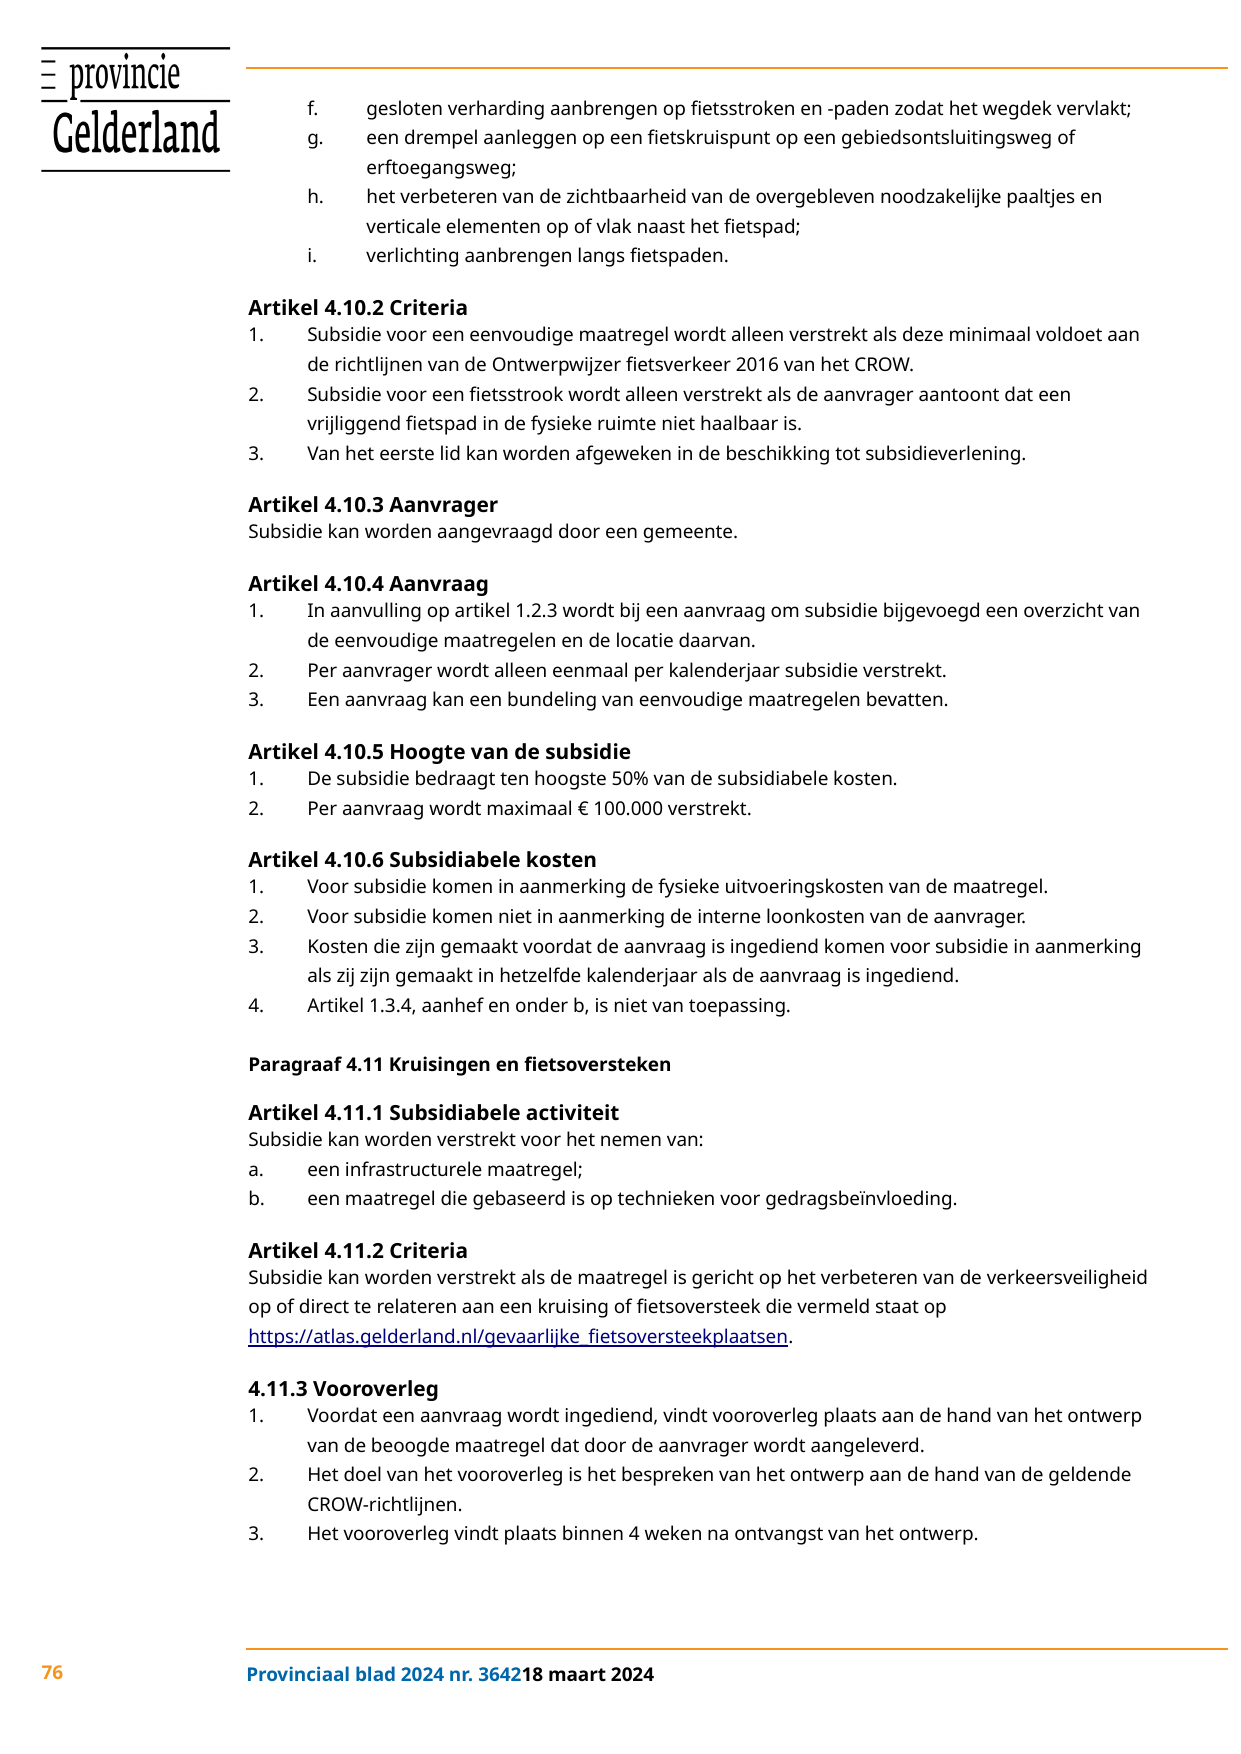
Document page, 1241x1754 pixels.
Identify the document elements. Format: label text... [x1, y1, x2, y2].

list Voor subsidie komen in aanmerking de fysieke uitvoeringskosten van de maatregel. [248, 874, 1152, 899]
list Subsidie voor een eenvoudige maatregel wordt alleen verstrekt als deze minimaal voldoet aan de richtlijnen van de Ontwerpwijzer fietsverkeer 2016 van het CROW. [248, 322, 1152, 377]
list het verbeteren van de zichtbaarheid van de overgebleven noodzakelijke paaltjes en verticale elementen op of vlak naast het fietspad; [307, 183, 1152, 239]
list Subsidie voor een fietsstrook wordt alleen verstrekt als de aanvrager aantoont dat een vrijliggend fietspad in de fysieke ruimte niet haalbaar is. [248, 381, 1152, 436]
text Subsidie kan worden verstrekt als de maatregel is gericht op het verbeteren van de verkeersveiligheid op of direct te relateren aan een kruising of fietsoversteek die vermeld staat op https://atlas.gelderland.nl/gevaarlijke_fietsoversteekplaatsen. [248, 1264, 1152, 1349]
list Artikel 1.3.4, aanhef en onder b, is niet van toepassing. [248, 992, 1152, 1018]
text Artikel 4.10.6 Subsidiabele kosten [248, 845, 1152, 874]
list Per aanvrager wordt alleen eenmaal per kalenderjaar subsidie verstrekt. [248, 657, 1152, 682]
list Per aanvraag wordt maximaal € 100.000 verstrekt. [248, 795, 1152, 821]
list een infrastructurele maatregel; [248, 1156, 1152, 1181]
text Paragraaf 4.11 Kruisingen en fietsoversteken [248, 1051, 1152, 1077]
list een maatregel die gebaseerd is op technieken voor gedragsbeïnvloeding. [248, 1185, 1152, 1211]
picture [41, 47, 231, 172]
text Artikel 4.10.4 Aanvraag [248, 569, 1152, 598]
list Het vooroverleg vindt plaats binnen 4 weken na ontvangst van het ontwerp. [248, 1521, 1152, 1546]
text 4.11.3 Vooroverleg [248, 1374, 1152, 1402]
list Een aanvraag kan een bundeling van eenvoudige maatregelen bevatten. [248, 686, 1152, 712]
list gesloten verharding aanbrengen op fietsstroken en -paden zodat het wegdek vervlakt; [307, 95, 1152, 121]
list Het doel van het vooroverleg is het bespreken van het ontwerp aan de hand van de geldende CROW-richtlijnen. [248, 1461, 1152, 1517]
text Artikel 4.11.1 Subsidiabele activiteit [248, 1098, 1152, 1126]
list Van het eerste lid kan worden afgeweken in de beschikking tot subsidieverlening. [248, 440, 1152, 466]
list Kosten die zijn gemaakt voordat de aanvraag is ingediend komen voor subsidie in aanmerking als zij zijn gemaakt in hetzelfde kalenderjaar als de aanvraag is ingediend. [248, 933, 1152, 988]
text Subsidie kan worden aangevraagd door een gemeente. [248, 519, 1152, 544]
text Artikel 4.11.2 Criteria [248, 1236, 1152, 1264]
list Voor subsidie komen niet in aanmerking de interne loonkosten van de aanvrager. [248, 903, 1152, 929]
text Artikel 4.10.2 Criteria [248, 293, 1152, 322]
list De subsidie bedraagt ten hoogste 50% van de subsidiabele kosten. [248, 765, 1152, 791]
text Subsidie kan worden verstrekt voor het nemen van: [248, 1126, 1152, 1152]
text Artikel 4.10.3 Aanvrager [248, 490, 1152, 519]
list verlichting aanbrengen langs fietspaden. [307, 243, 1152, 268]
list een drempel aanleggen op een fietskruispunt op een gebiedsontsluitingsweg of erftoegangsweg; [307, 124, 1152, 180]
list Voordat een aanvraag wordt ingediend, vindt vooroverleg plaats aan de hand van het ontwerp van de beoogde maatregel dat door de aanvrager wordt aangeleverd. [248, 1402, 1152, 1457]
text Artikel 4.10.5 Hoogte van de subsidie [248, 737, 1152, 765]
list In aanvulling op artikel 1.2.3 wordt bij een aanvraag om subsidie bijgevoegd een overzicht van de eenvoudige maatregelen en de locatie daarvan. [248, 598, 1152, 653]
